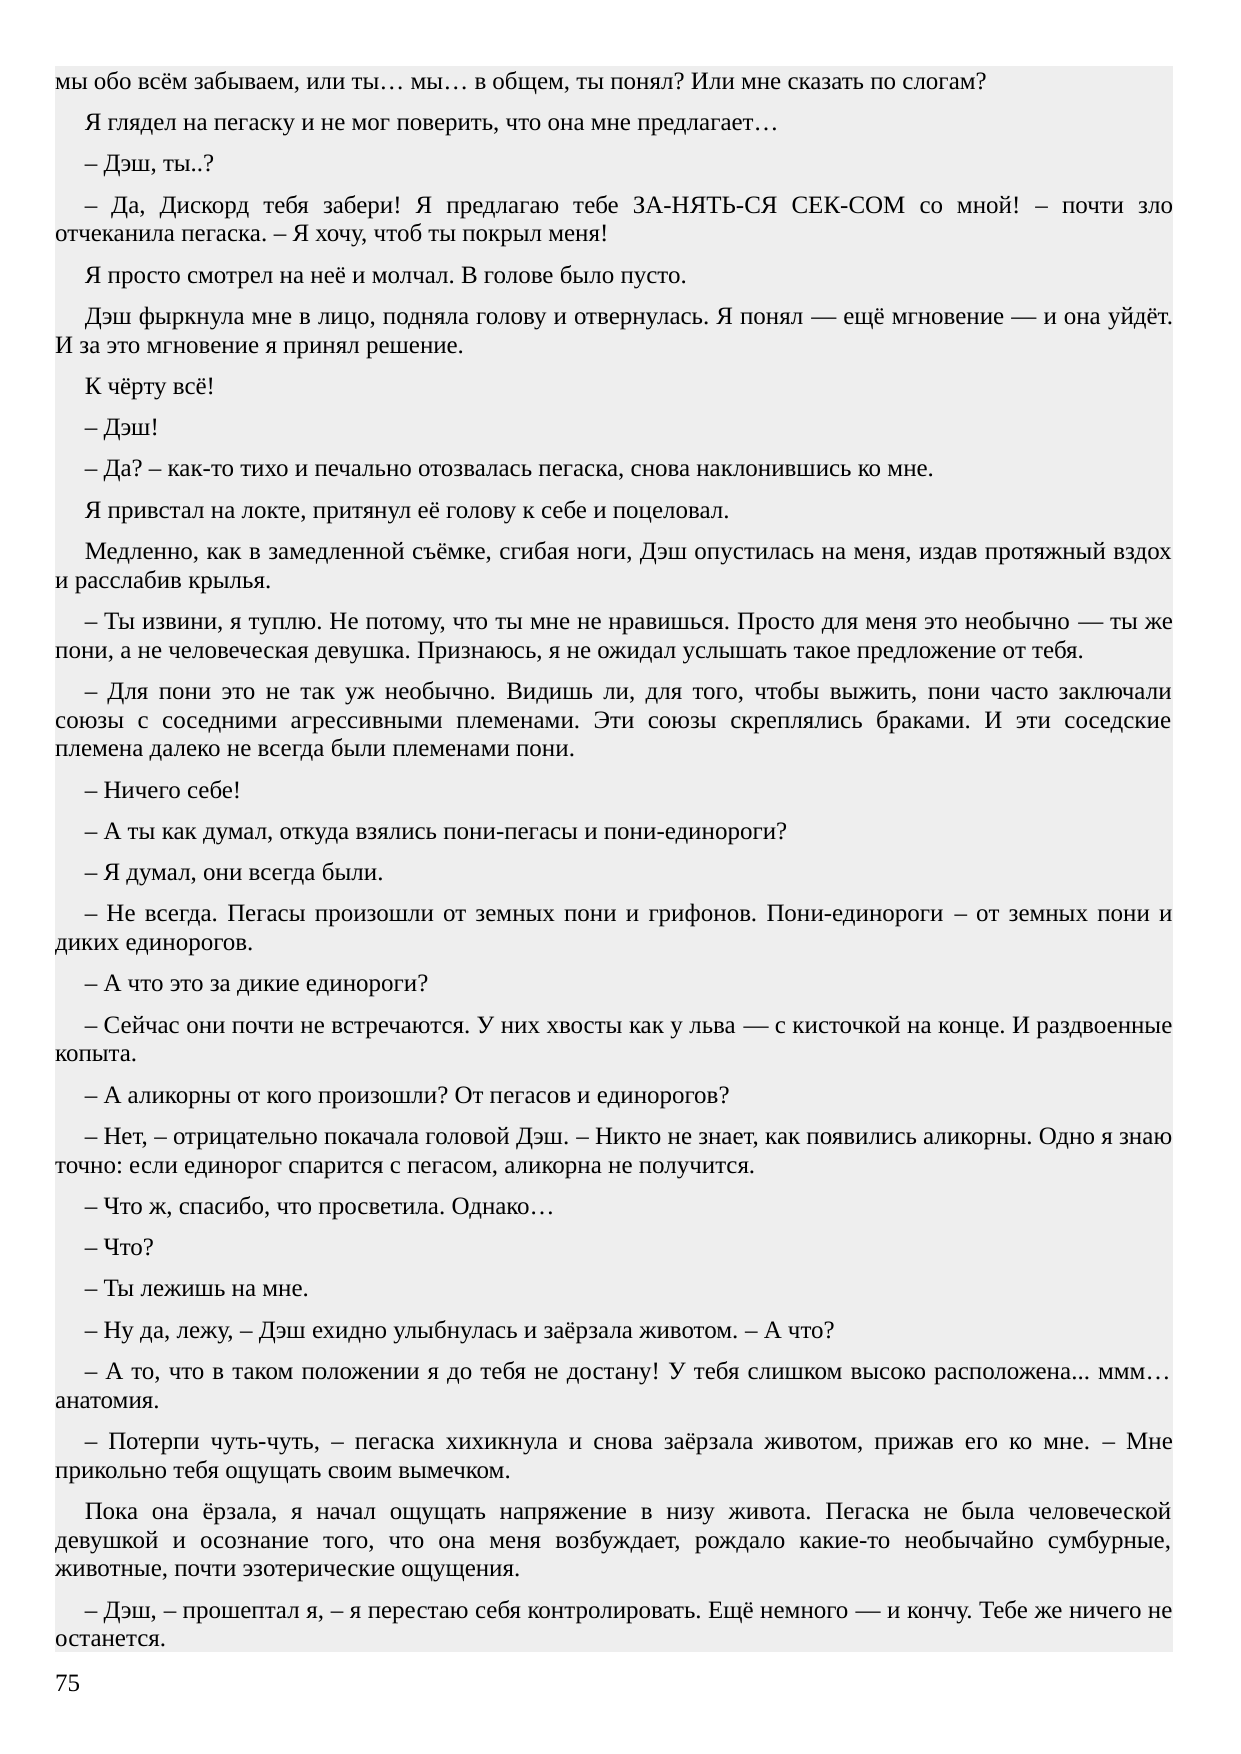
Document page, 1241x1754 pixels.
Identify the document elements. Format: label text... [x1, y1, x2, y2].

text – Дэш, – прошептал я, – я перестаю себя контролировать. Ещё немного — и кончу. Тебе же ничего не останется. [55, 1595, 1173, 1652]
text Медленно, как в замедленной съёмке, сгибая ноги, Дэш опустилась на меня, издав протяжный вздох и расслабив крылья. [55, 536, 1173, 593]
text – Ты извини, я туплю. Не потому, что ты мне не нравишься. Просто для меня это необычно — ты же пони, а не человеческая девушка. Признаюсь, я не ожидал услышать такое предложение от тебя. [55, 606, 1173, 663]
text – А аликорны от кого произошли? От пегасов и единорогов? [55, 1080, 1173, 1108]
text Я просто смотрел на неё и молчал. В голове было пусто. [55, 260, 1173, 288]
text мы обо всём забываем, или ты… мы… в общем, ты понял? Или мне сказать по слогам? [55, 66, 1173, 95]
text – Ну да, лежу, – Дэш ехидно улыбнулась и заёрзала животом. – А что? [55, 1315, 1173, 1343]
text – Нет, – отрицательно покачала головой Дэш. – Никто не знает, как появились аликорны. Одно я знаю точно: если единорог спарится с пегасом, аликорна не получится. [55, 1121, 1173, 1178]
text Я привстал на локте, притянул её голову к себе и поцеловал. [55, 495, 1173, 523]
text Дэш фыркнула мне в лицо, подняла голову и отвернулась. Я понял — ещё мгновение — и она уйдёт. И за это мгновение я принял решение. [55, 301, 1173, 358]
text Пока она ёрзала, я начал ощущать напряжение в низу живота. Пегаска не была человеческой девушкой и осознание того, что она меня возбуждает, рождало какие-то необычайно сумбурные, животные, почти эзотерические ощущения. [55, 1496, 1173, 1582]
text – А что это за дикие единороги? [55, 968, 1173, 997]
text – Для пони это не так уж необычно. Видишь ли, для того, чтобы выжить, пони часто заключали союзы с соседними агрессивными племенами. Эти союзы скреплялись браками. И эти соседские племена далеко не всегда были племенами пони. [55, 676, 1173, 762]
text Я глядел на пегаску и не мог поверить, что она мне предлагает… [55, 107, 1173, 136]
text – Не всегда. Пегасы произошли от земных пони и грифонов. Пони-единороги – от земных пони и диких единорогов. [55, 898, 1173, 956]
text – Потерпи чуть-чуть, – пегаска хихикнула и снова заёрзала животом, прижав его ко мне. – Мне прикольно тебя ощущать своим вымечком. [55, 1426, 1173, 1483]
text – А то, что в таком положении я до тебя не достану! У тебя слишком высоко расположена... ммм… анатомия. [55, 1356, 1173, 1413]
text – Что ж, спасибо, что просветила. Однако… [55, 1191, 1173, 1220]
text – Я думал, они всегда были. [55, 857, 1173, 886]
text – Сейчас они почти не встречаются. У них хвосты как у льва — с кисточкой на конце. И раздвоенные копыта. [55, 1010, 1173, 1067]
text – Дэш! [55, 412, 1173, 441]
text – Что? [55, 1232, 1173, 1261]
text – Да, Дискорд тебя забери! Я предлагаю тебе ЗА-НЯТЬ-СЯ СЕК-СОМ со мной! – почти зло отчеканила пегаска. – Я хочу, чтоб ты покрыл меня! [55, 190, 1173, 247]
text – А ты как думал, откуда взялись пони-пегасы и пони-единороги? [55, 816, 1173, 845]
text К чёрту всё! [55, 371, 1173, 400]
text – Дэш, ты..? [55, 148, 1173, 177]
text – Ничего себе! [55, 775, 1173, 803]
text – Да? – как-то тихо и печально отозвалась пегаска, снова наклонившись ко мне. [55, 453, 1173, 482]
text – Ты лежишь на мне. [55, 1273, 1173, 1302]
